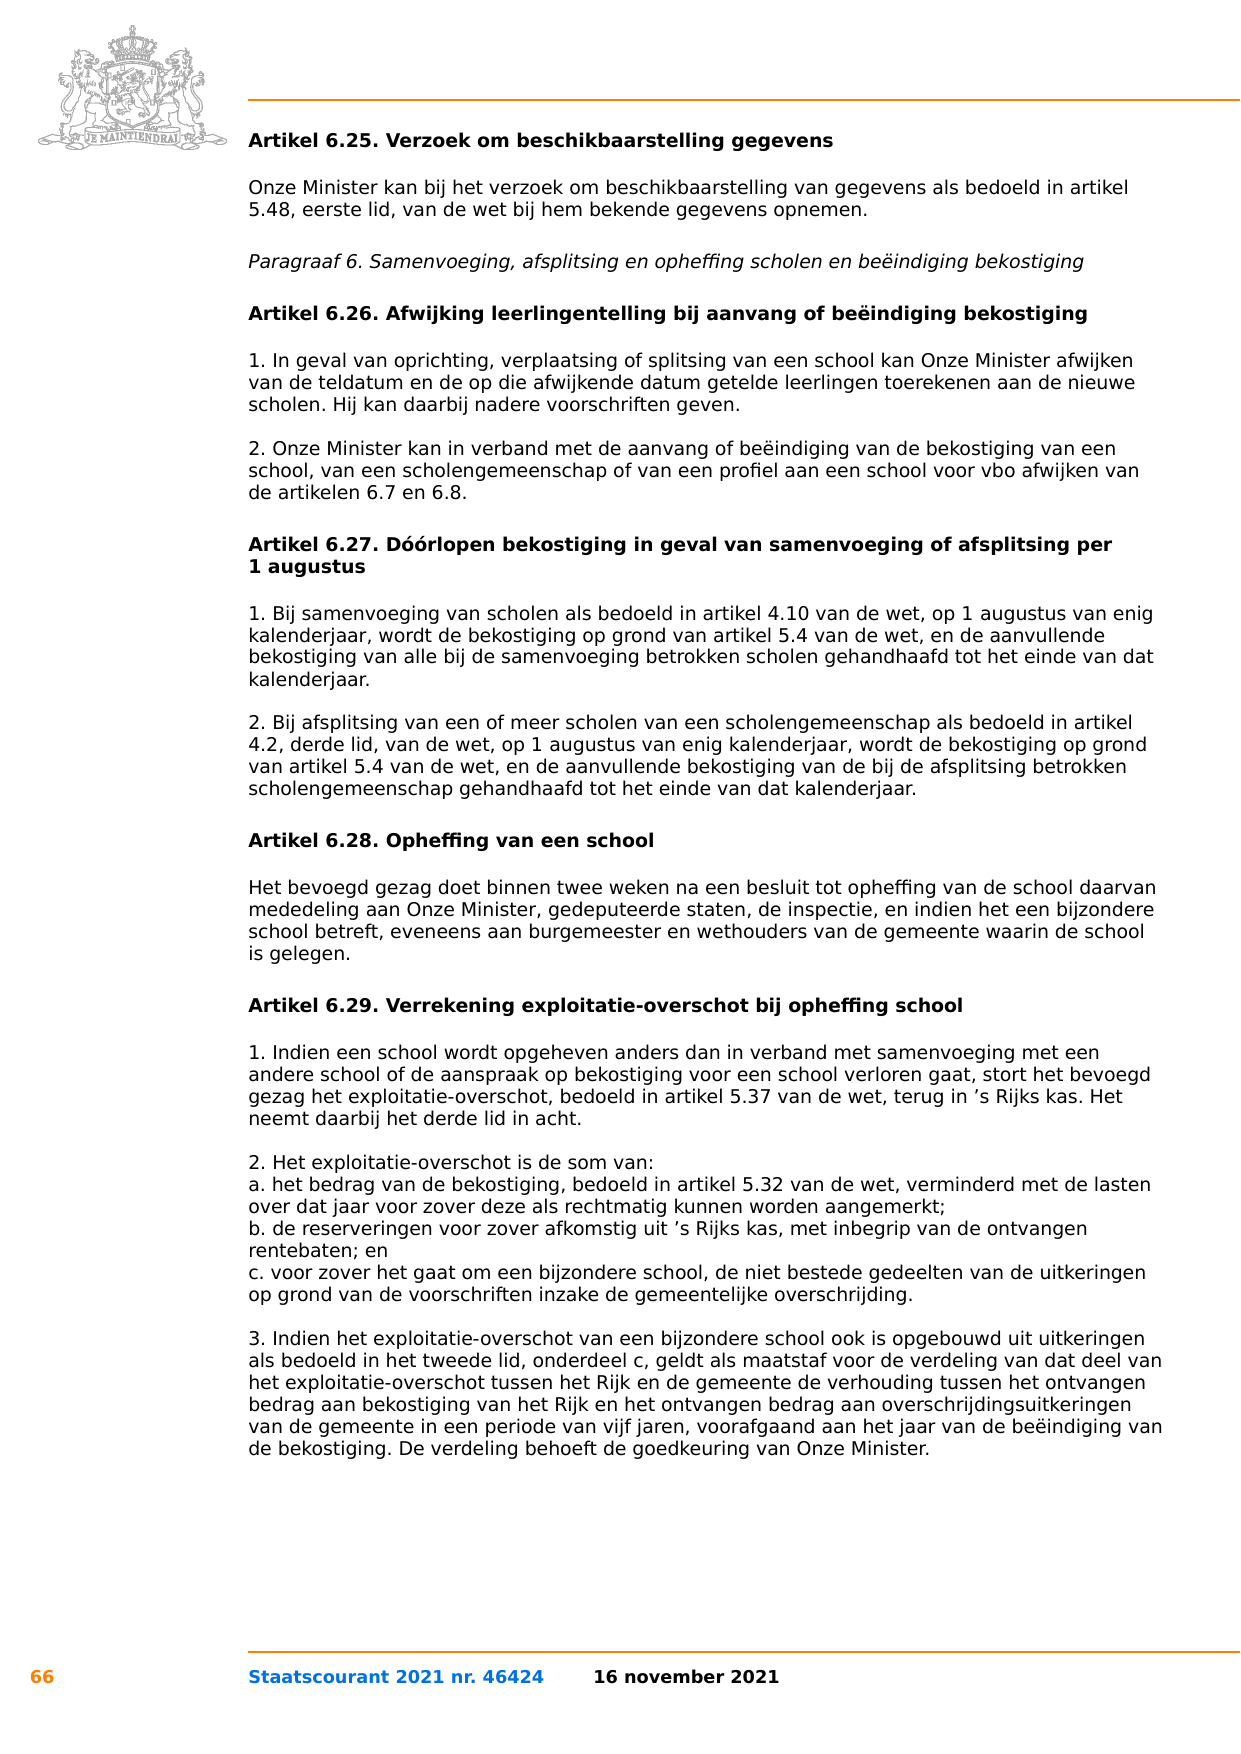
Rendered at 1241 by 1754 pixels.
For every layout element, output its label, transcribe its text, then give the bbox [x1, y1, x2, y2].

text 1. Bij samenvoeging van scholen als bedoeld in artikel 4.10 van de wet, op 1 augustus van enig kalenderjaar, wordt de bekostiging op grond van artikel 5.4 van de wet, en de aanvullende bekostiging van alle bij de samenvoeging betrokken scholen gehandhaafd tot het einde van dat kalenderjaar. [248, 602, 1163, 690]
text 2. Onze Minister kan in verband met de aanvang of beëindiging van de bekostiging van een school, van een scholengemeenschap of van een profiel aan een school voor vbo afwijken van de artikelen 6.7 en 6.8. [248, 438, 1163, 503]
text 1. In geval van oprichting, verplaatsing of splitsing van een school kan Onze Minister afwijken van de teldatum en de op die afwijkende datum getelde leerlingen toerekenen aan de nieuwe scholen. Hij kan daarbij nadere voorschriften geven. [248, 350, 1163, 416]
text 3. Indien het exploitatie-overschot van een bijzondere school ook is opgebouwd uit uitkeringen als bedoeld in het tweede lid, onderdeel c, geldt als maatstaf voor de verdeling van dat deel van het exploitatie-overschot tussen het Rijk en de gemeente de verhouding tussen het ontvangen bedrag aan bekostiging van het Rijk en het ontvangen bedrag aan overschrijdingsuitkeringen van de gemeente in een periode van vijf jaren, voorafgaand aan het jaar van de beëindiging van de bekostiging. De verdeling behoeft de goedkeuring van Onze Minister. [248, 1328, 1163, 1459]
subtitle Artikel 6.27. Dóórlopen bekostiging in geval van samenvoeging of afsplitsing per 1 augustus [248, 533, 1163, 577]
subtitle Artikel 6.29. Verrekening exploitatie-overschot bij opheffing school [248, 995, 1163, 1017]
picture [38, 25, 227, 150]
text Het bevoegd gezag doet binnen twee weken na een besluit tot opheffing van de school daarvan mededeling aan Onze Minister, gedeputeerde staten, de inspectie, en indien het een bijzondere school betreft, eveneens aan burgemeester en wethouders van de gemeente waarin de school is gelegen. [248, 877, 1163, 965]
text Onze Minister kan bij het verzoek om beschikbaarstelling van gegevens als bedoeld in artikel 5.48, eerste lid, van de wet bij hem bekende gegevens opnemen. [248, 177, 1163, 221]
text b. de reserveringen voor zover afkomstig uit ’s Rijks kas, met inbegrip van de ontvangen rentebaten; en [248, 1218, 1163, 1262]
text 1. Indien een school wordt opgeheven anders dan in verband met samenvoeging met een andere school of de aanspraak op bekostiging voor een school verloren gaat, stort het bevoegd gezag het exploitatie-overschot, bedoeld in artikel 5.37 van de wet, terug in ’s Rijks kas. Het neemt daarbij het derde lid in acht. [248, 1042, 1163, 1130]
subtitle Artikel 6.28. Opheffing van een school [248, 830, 1163, 852]
text 2. Bij afsplitsing van een of meer scholen van een scholengemeenschap als bedoeld in artikel 4.2, derde lid, van de wet, op 1 augustus van enig kalenderjaar, wordt de bekostiging op grond van artikel 5.4 van de wet, en de aanvullende bekostiging van de bij de afsplitsing betrokken scholengemeenschap gehandhaafd tot het einde van dat kalenderjaar. [248, 712, 1163, 800]
text 2. Het exploitatie-overschot is de som van: [248, 1152, 1163, 1174]
subtitle Artikel 6.25. Verzoek om beschikbaarstelling gegevens [248, 130, 1163, 152]
text a. het bedrag van de bekostiging, bedoeld in artikel 5.32 van de wet, verminderd met de lasten over dat jaar voor zover deze als rechtmatig kunnen worden aangemerkt; [248, 1174, 1163, 1218]
subtitle Paragraaf 6. Samenvoeging, afsplitsing en opheffing scholen en beëindiging bekostiging [248, 251, 1163, 273]
text c. voor zover het gaat om een bijzondere school, de niet bestede gedeelten van de uitkeringen op grond van de voorschriften inzake de gemeentelijke overschrijding. [248, 1262, 1163, 1306]
subtitle Artikel 6.26. Afwijking leerlingentelling bij aanvang of beëindiging bekostiging [248, 303, 1163, 325]
